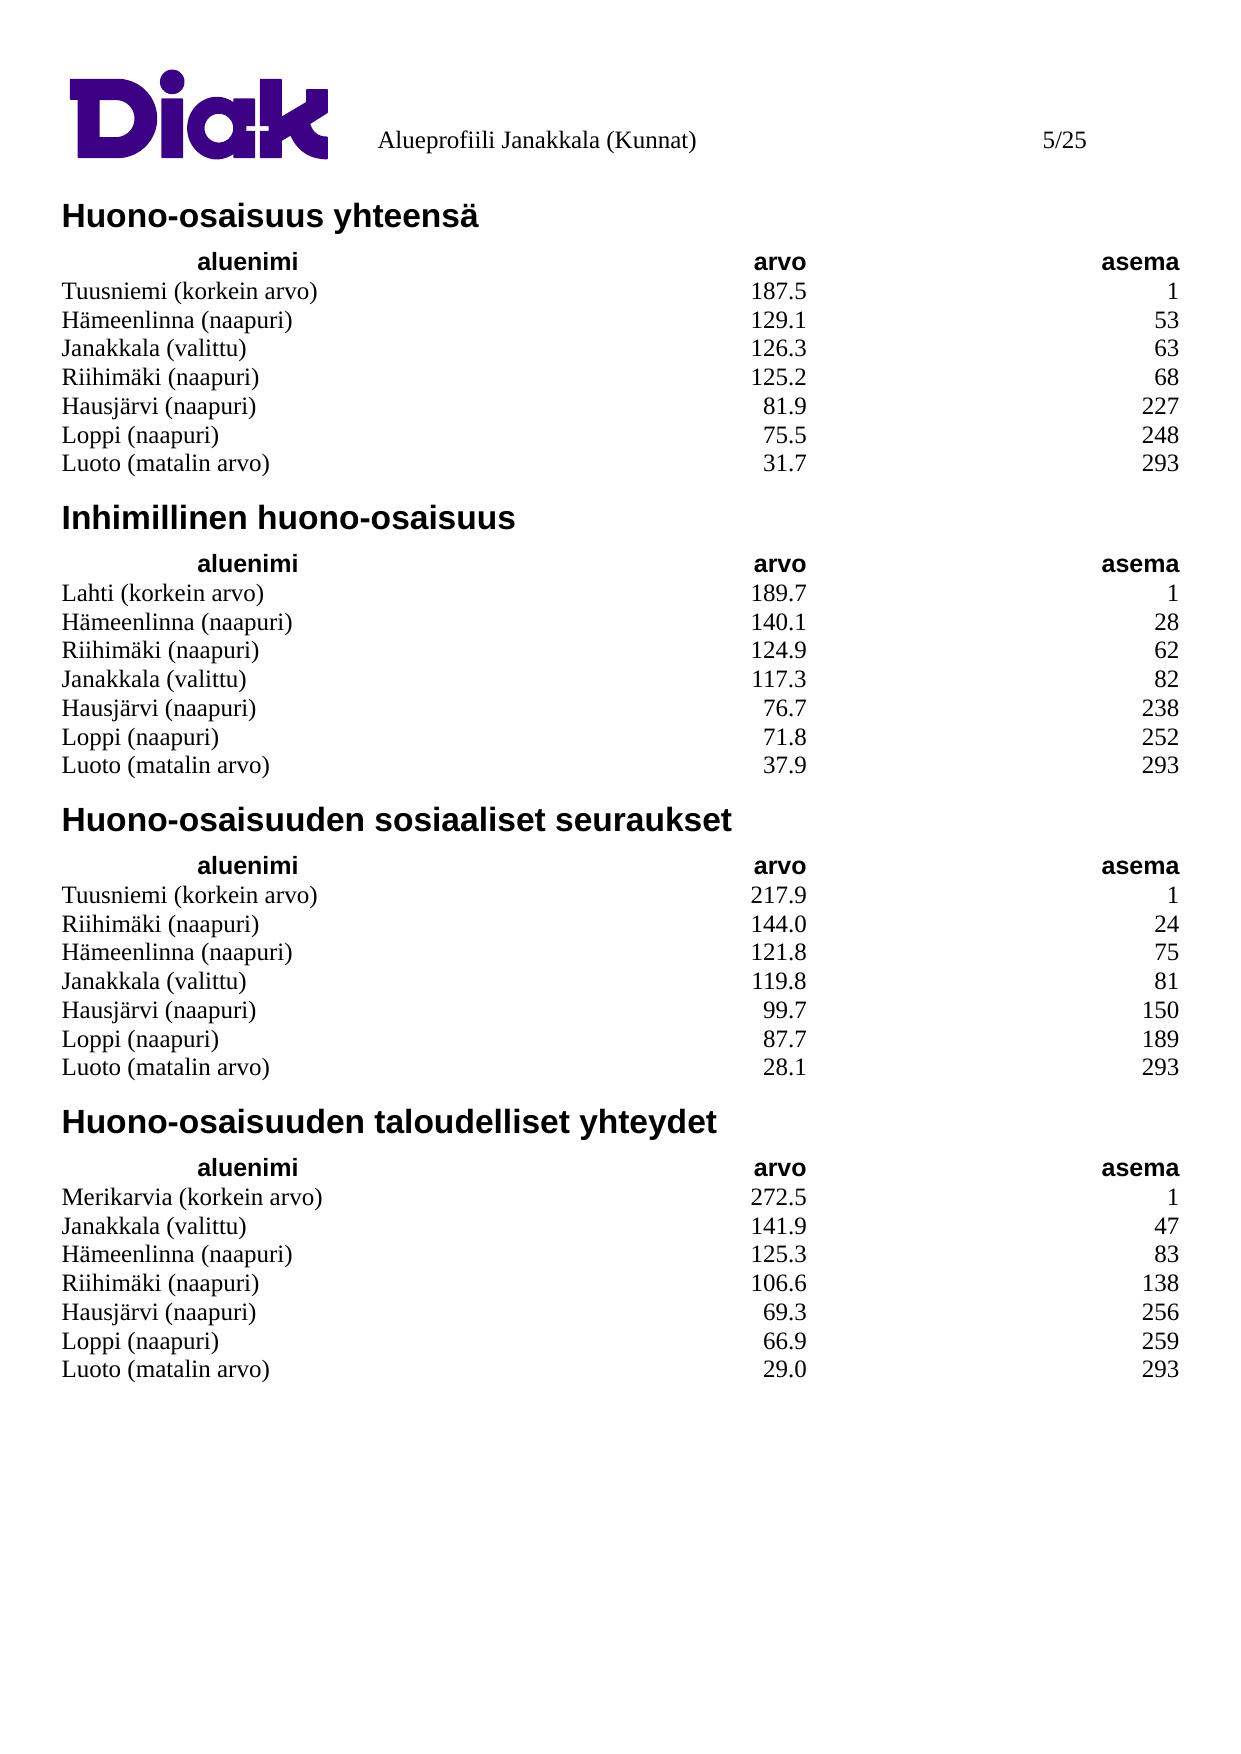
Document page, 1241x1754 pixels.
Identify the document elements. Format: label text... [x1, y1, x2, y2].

table_header arvo [434, 1153, 806, 1182]
table_cell 87.7 [434, 1024, 806, 1052]
table_cell 69.3 [434, 1297, 806, 1326]
table_header asema [806, 247, 1179, 276]
table_cell Janakkala (valittu) [61, 664, 434, 693]
table_cell 293 [806, 1355, 1179, 1383]
table_cell Luoto (matalin arvo) [61, 1053, 434, 1081]
table_cell 141.9 [434, 1211, 806, 1239]
table_header aluenimi [61, 549, 434, 578]
table_cell 62 [806, 636, 1179, 664]
table_cell 252 [806, 722, 1179, 751]
table_cell 31.7 [434, 449, 806, 477]
table_cell Luoto (matalin arvo) [61, 449, 434, 477]
table_cell 99.7 [434, 995, 806, 1024]
table_cell 121.8 [434, 938, 806, 966]
table_header arvo [434, 549, 806, 578]
table_cell 217.9 [434, 880, 806, 909]
table_cell 144.0 [434, 909, 806, 937]
table_cell 125.3 [434, 1240, 806, 1268]
table_cell 272.5 [434, 1182, 806, 1211]
table_cell 75 [806, 938, 1179, 966]
table_cell 1 [806, 880, 1179, 909]
table_header aluenimi [61, 851, 434, 880]
table_cell 125.2 [434, 362, 806, 391]
table_header asema [806, 851, 1179, 880]
table_cell Luoto (matalin arvo) [61, 751, 434, 779]
table_cell 81.9 [434, 391, 806, 420]
table_cell Hämeenlinna (naapuri) [61, 607, 434, 636]
table_cell 1 [806, 276, 1179, 305]
table_cell 187.5 [434, 276, 806, 305]
table_cell 256 [806, 1297, 1179, 1326]
table_cell 129.1 [434, 305, 806, 333]
table_cell 138 [806, 1268, 1179, 1297]
table_cell 63 [806, 334, 1179, 362]
table_header asema [806, 1153, 1179, 1182]
table_cell 81 [806, 966, 1179, 995]
table_header asema [806, 549, 1179, 578]
table_cell 47 [806, 1211, 1179, 1239]
table_cell Merikarvia (korkein arvo) [61, 1182, 434, 1211]
table_cell 76.7 [434, 693, 806, 722]
table_cell Hämeenlinna (naapuri) [61, 1240, 434, 1268]
table_cell 29.0 [434, 1355, 806, 1383]
subtitle Inhimillinen huono-osaisuus [61, 498, 1179, 537]
table_cell 189 [806, 1024, 1179, 1052]
table_cell 293 [806, 751, 1179, 779]
table_cell 68 [806, 362, 1179, 391]
table_cell 117.3 [434, 664, 806, 693]
subtitle Huono-osaisuuden sosiaaliset seuraukset [61, 800, 1179, 839]
table_cell 66.9 [434, 1326, 806, 1354]
table_cell Tuusniemi (korkein arvo) [61, 880, 434, 909]
table_cell 1 [806, 1182, 1179, 1211]
table_cell Lahti (korkein arvo) [61, 578, 434, 607]
table_cell 293 [806, 1053, 1179, 1081]
subtitle Huono-osaisuuden taloudelliset yhteydet [61, 1102, 1179, 1141]
table_cell Janakkala (valittu) [61, 966, 434, 995]
table_cell 238 [806, 693, 1179, 722]
table_cell Hausjärvi (naapuri) [61, 391, 434, 420]
table_cell 71.8 [434, 722, 806, 751]
table_header arvo [434, 851, 806, 880]
table_cell 37.9 [434, 751, 806, 779]
table_cell Loppi (naapuri) [61, 1024, 434, 1052]
table_cell 28 [806, 607, 1179, 636]
table_cell 75.5 [434, 420, 806, 448]
table_cell Hausjärvi (naapuri) [61, 995, 434, 1024]
table_cell 126.3 [434, 334, 806, 362]
subtitle Huono-osaisuus yhteensä [61, 196, 1179, 235]
table_cell Janakkala (valittu) [61, 334, 434, 362]
table_cell 83 [806, 1240, 1179, 1268]
table_header aluenimi [61, 247, 434, 276]
table_cell Loppi (naapuri) [61, 420, 434, 448]
table_cell Hämeenlinna (naapuri) [61, 305, 434, 333]
table_cell Riihimäki (naapuri) [61, 362, 434, 391]
table_cell Tuusniemi (korkein arvo) [61, 276, 434, 305]
table_cell Hausjärvi (naapuri) [61, 693, 434, 722]
table_header arvo [434, 247, 806, 276]
table_cell Loppi (naapuri) [61, 722, 434, 751]
table_cell Riihimäki (naapuri) [61, 909, 434, 937]
table_header aluenimi [61, 1153, 434, 1182]
table_cell 124.9 [434, 636, 806, 664]
table_cell Riihimäki (naapuri) [61, 1268, 434, 1297]
table_cell 24 [806, 909, 1179, 937]
table_cell Luoto (matalin arvo) [61, 1355, 434, 1383]
table_cell 227 [806, 391, 1179, 420]
table_cell 293 [806, 449, 1179, 477]
table_cell 119.8 [434, 966, 806, 995]
table_cell 106.6 [434, 1268, 806, 1297]
table_cell 28.1 [434, 1053, 806, 1081]
table_cell 140.1 [434, 607, 806, 636]
table_cell Loppi (naapuri) [61, 1326, 434, 1354]
table_cell Hämeenlinna (naapuri) [61, 938, 434, 966]
table_cell 189.7 [434, 578, 806, 607]
table_cell 259 [806, 1326, 1179, 1354]
table_cell Janakkala (valittu) [61, 1211, 434, 1239]
table_cell 248 [806, 420, 1179, 448]
table_cell 82 [806, 664, 1179, 693]
table_cell 150 [806, 995, 1179, 1024]
table_cell 53 [806, 305, 1179, 333]
table_cell Riihimäki (naapuri) [61, 636, 434, 664]
table_cell Hausjärvi (naapuri) [61, 1297, 434, 1326]
table_cell 1 [806, 578, 1179, 607]
